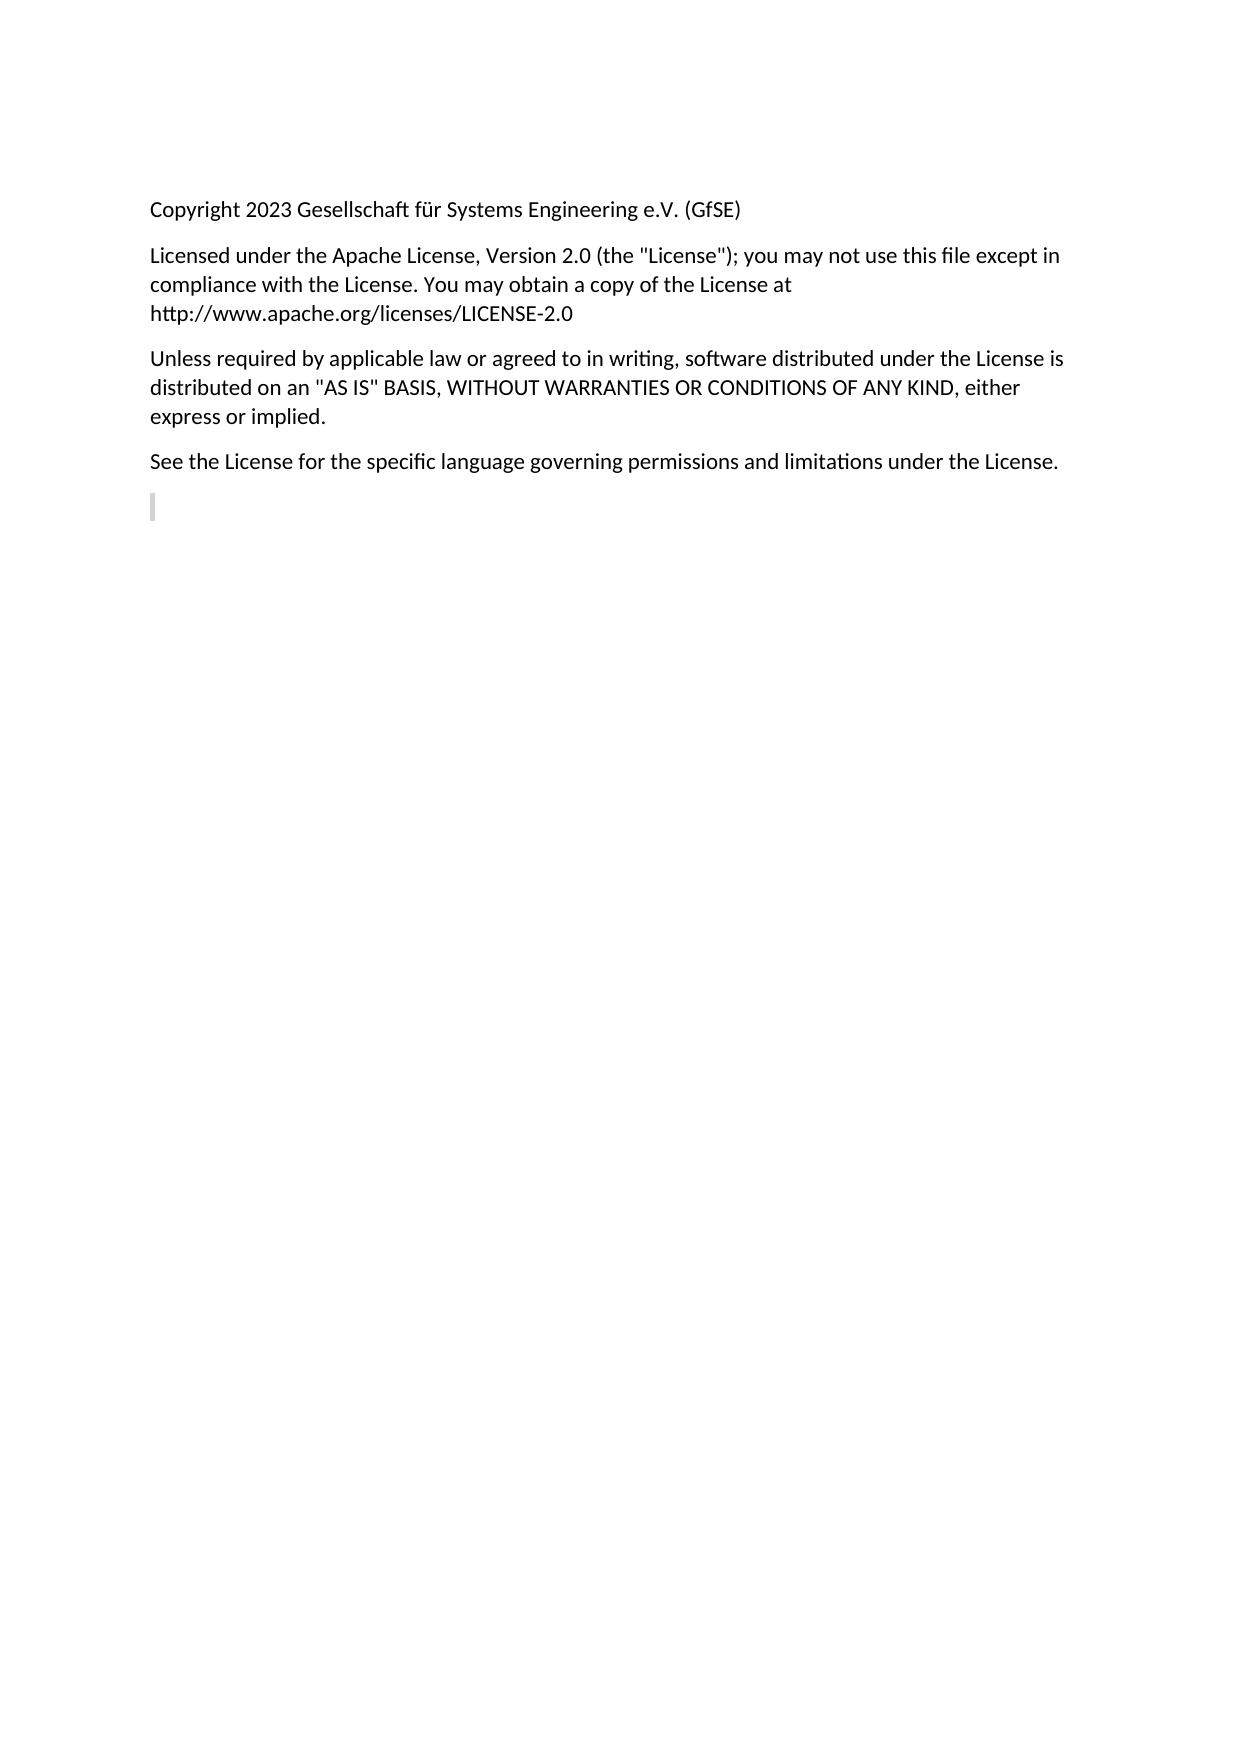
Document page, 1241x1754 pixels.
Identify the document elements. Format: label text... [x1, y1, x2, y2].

text Licensed under the Apache License, Version 2.0 (the "License"); you may not use this file except in compliance with the License. You may obtain a copy of the License at http://www.apache.org/licenses/LICENSE-2.0 [150, 241, 1090, 327]
text Unless required by applicable law or agreed to in writing, software distributed under the License is distributed on an "AS IS" BASIS, WITHOUT WARRANTIES OR CONDITIONS OF ANY KIND, either express or implied. [150, 344, 1090, 430]
text See the License for the specific language governing permissions and limitations under the License. [150, 447, 1090, 476]
text Copyright 2023 Gesellschaft für Systems Engineering e.V. (GfSE) [150, 196, 1090, 223]
